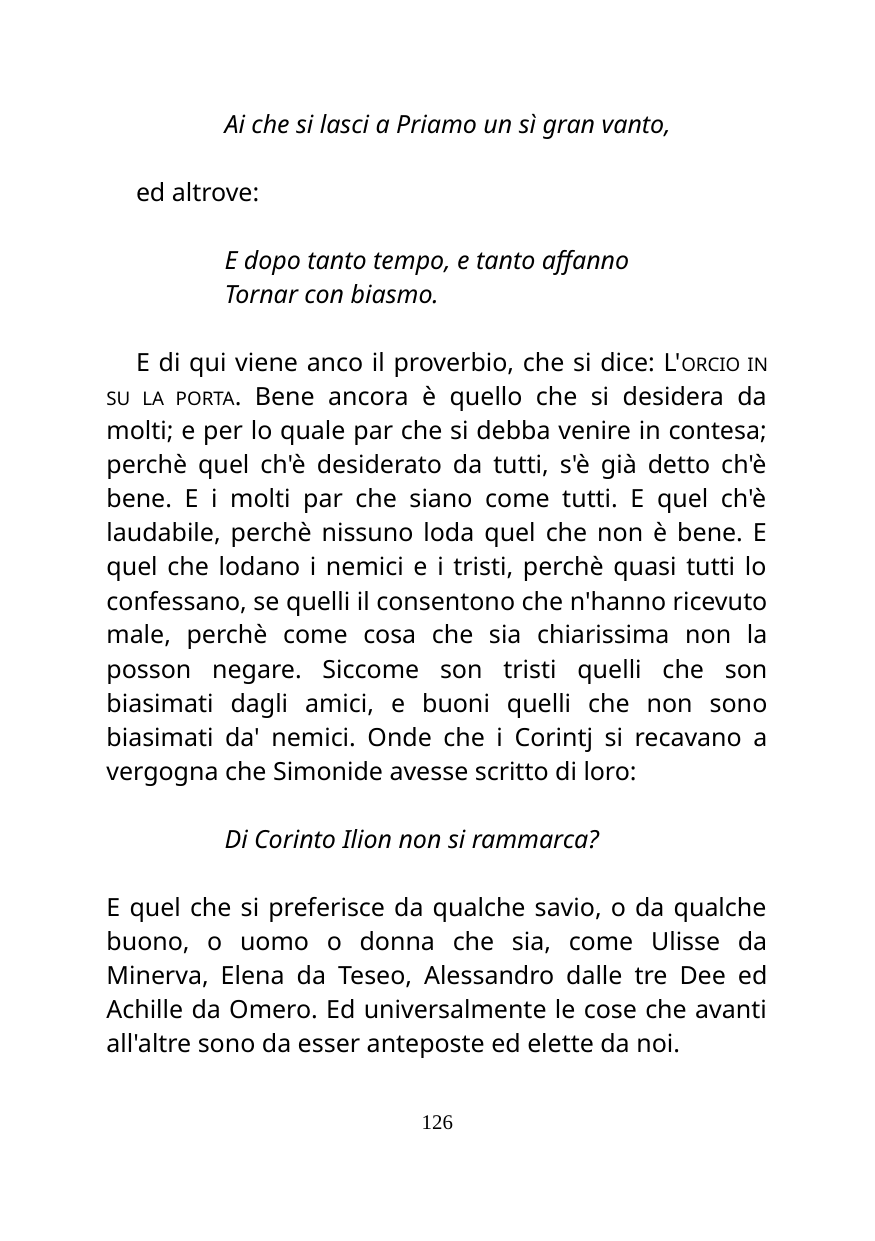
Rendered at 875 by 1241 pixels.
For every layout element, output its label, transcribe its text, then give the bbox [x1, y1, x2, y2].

text Di Corinto Ilion non si rammarca? [106, 822, 768, 856]
text Ai che si lasci a Priamo un sì gran vanto, [106, 106, 768, 140]
text E di qui viene anco il proverbio, che si dice: L'ORCIO IN SU LA PORTA. Bene ancora è quello che si desidera da molti; e per lo quale par che si debba venire in contesa; perchè quel ch'è desiderato da tutti, s'è già detto ch'è bene. E i molti par che siano come tutti. E quel ch'è laudabile, perchè nissuno loda quel che non è bene. E quel che lodano i nemici e i tristi, perchè quasi tutti lo confessano, se quelli il consentono che n'hanno ricevuto male, perchè come cosa che sia chiarissima non la posson negare. Siccome son tristi quelli che son biasimati dagli amici, e buoni quelli che non sono biasimati da' nemici. Onde che i Corintj si recavano a vergogna che Simonide avesse scritto di loro: [106, 345, 768, 787]
text ed altrove: [106, 174, 768, 208]
text E dopo tanto tempo, e tanto affanno [106, 242, 768, 277]
text Tornar con biasmo. [106, 277, 768, 311]
text E quel che si preferisce da qualche savio, o da qualche buono, o uomo o donna che sia, come Ulisse da Minerva, Elena da Teseo, Alessandro dalle tre Dee ed Achille da Omero. Ed universalmente le cose che avanti all'altre sono da esser anteposte ed elette da noi. [106, 890, 768, 1060]
